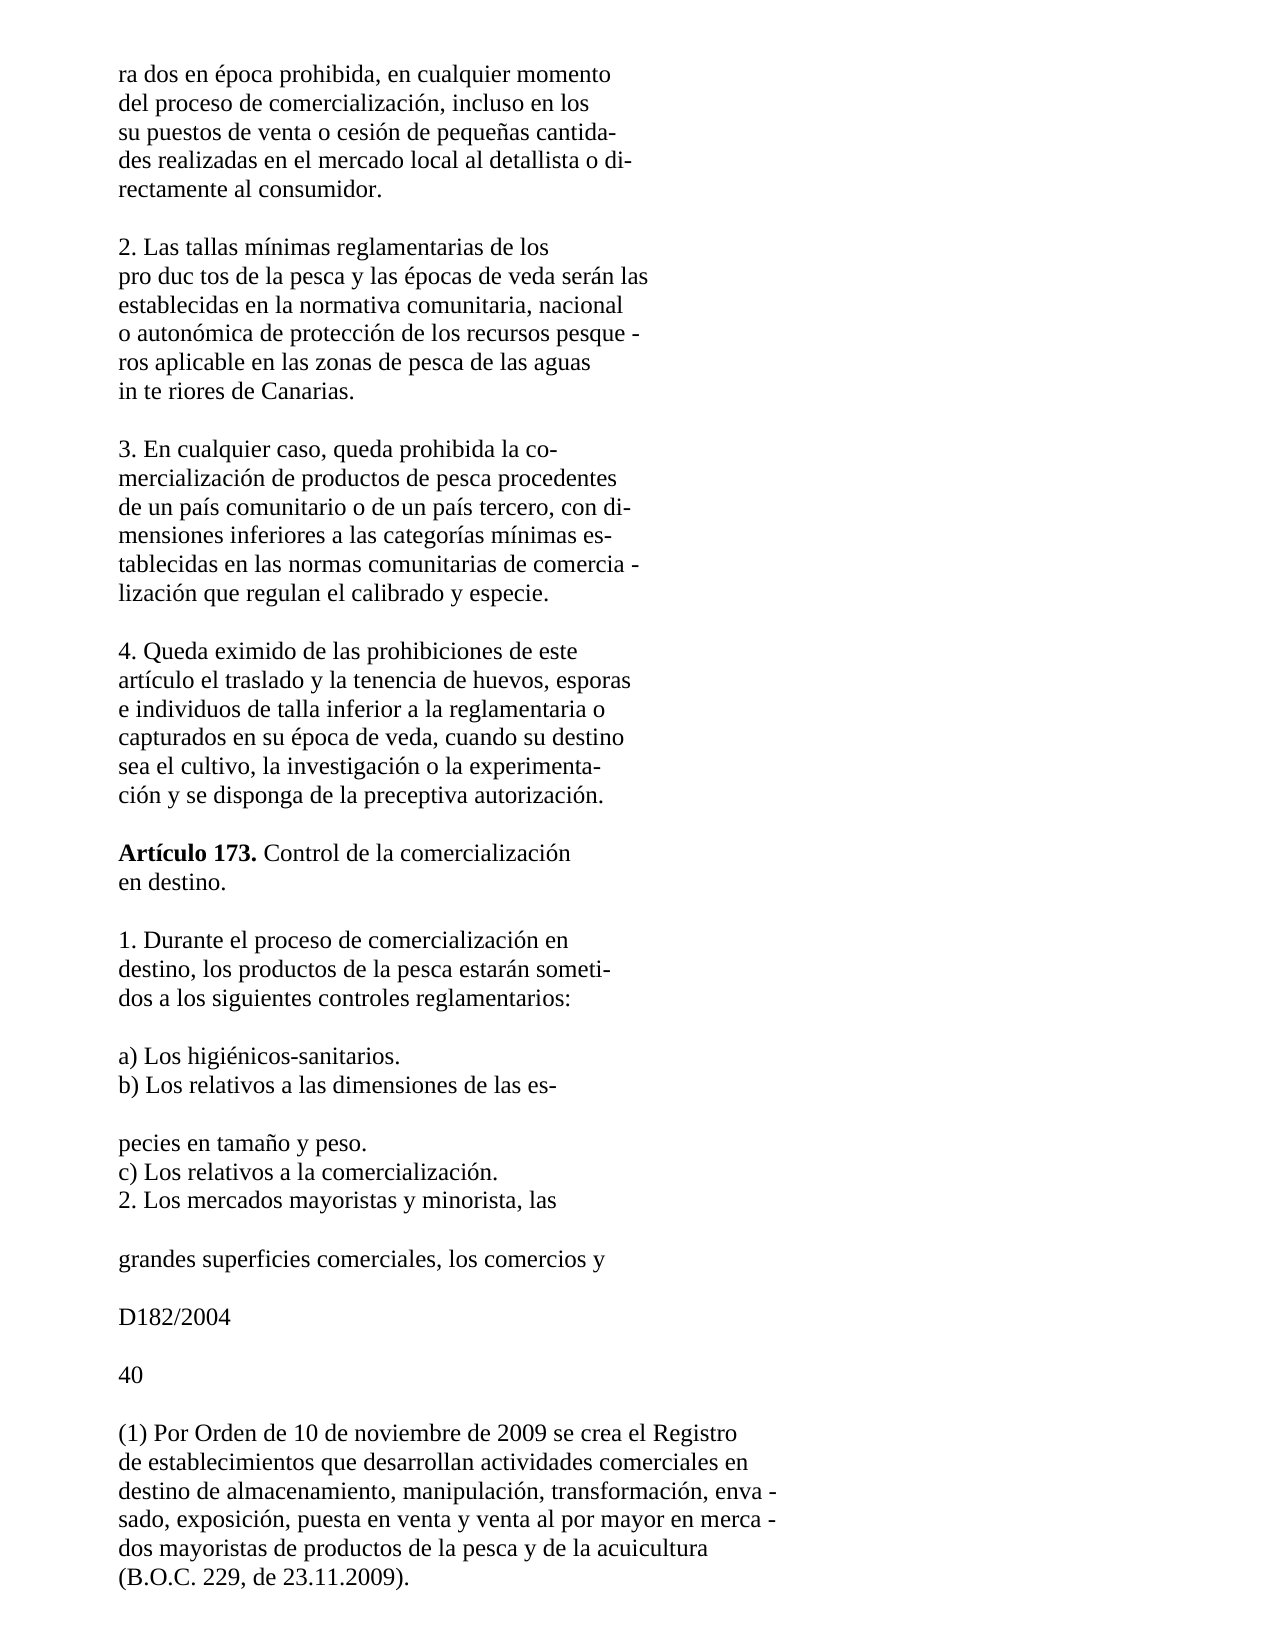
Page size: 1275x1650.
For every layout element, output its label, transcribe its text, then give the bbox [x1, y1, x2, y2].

text grandes superficies comerciales, los comercios y [118, 1244, 1216, 1272]
text 2. Las tallas mínimas reglamentarias de los pro duc tos de la pesca y las épocas de veda serán las establecidas en la normativa comunitaria, nacional o autonómica de protección de los recursos pesque - ros aplicable en las zonas de pesca de las aguas in te riores de Canarias. [118, 232, 1216, 405]
text pecies en tamaño y peso. c) Los relativos a la comercialización. 2. Los mercados mayoristas y minorista, las [118, 1128, 1216, 1214]
text 40 [118, 1360, 1216, 1389]
text 1. Durante el proceso de comercialización en destino, los productos de la pesca estarán someti- dos a los siguientes controles reglamentarios: [118, 925, 1216, 1011]
text - ra dos en época prohibida, en cualquier momento del proceso de comercialización, incluso en los su puestos de venta o cesión de pequeñas cantida- des realizadas en el mercado local al detallista o di- rectamente al consumidor. [118, 59, 1216, 203]
text (1) Por Orden de 10 de noviembre de 2009 se crea el Registro de establecimientos que desarrollan actividades comerciales en destino de almacenamiento, manipulación, transformación, enva - sado, exposición, puesta en venta y venta al por mayor en merca - dos mayoristas de productos de la pesca y de la acuicultura (B.O.C. 229, de 23.11.2009). [118, 1418, 1216, 1591]
text D182/2004 [118, 1302, 1216, 1331]
text 3. En cualquier caso, queda prohibida la co- mercialización de productos de pesca procedentes de un país comunitario o de un país tercero, con di- mensiones inferiores a las categorías mínimas es- tablecidas en las normas comunitarias de comercia - lización que regulan el calibrado y especie. [118, 434, 1216, 607]
text a) Los higiénicos-sanitarios. b) Los relativos a las dimensiones de las es- [118, 1041, 1216, 1098]
text 4. Queda eximido de las prohibiciones de este artículo el traslado y la tenencia de huevos, esporas e individuos de talla inferior a la reglamentaria o capturados en su época de veda, cuando su destino sea el cultivo, la investigación o la experimenta- ción y se disponga de la preceptiva autorización. [118, 636, 1216, 809]
text Artículo 173. Control de la comercialización en destino. [118, 838, 1216, 896]
